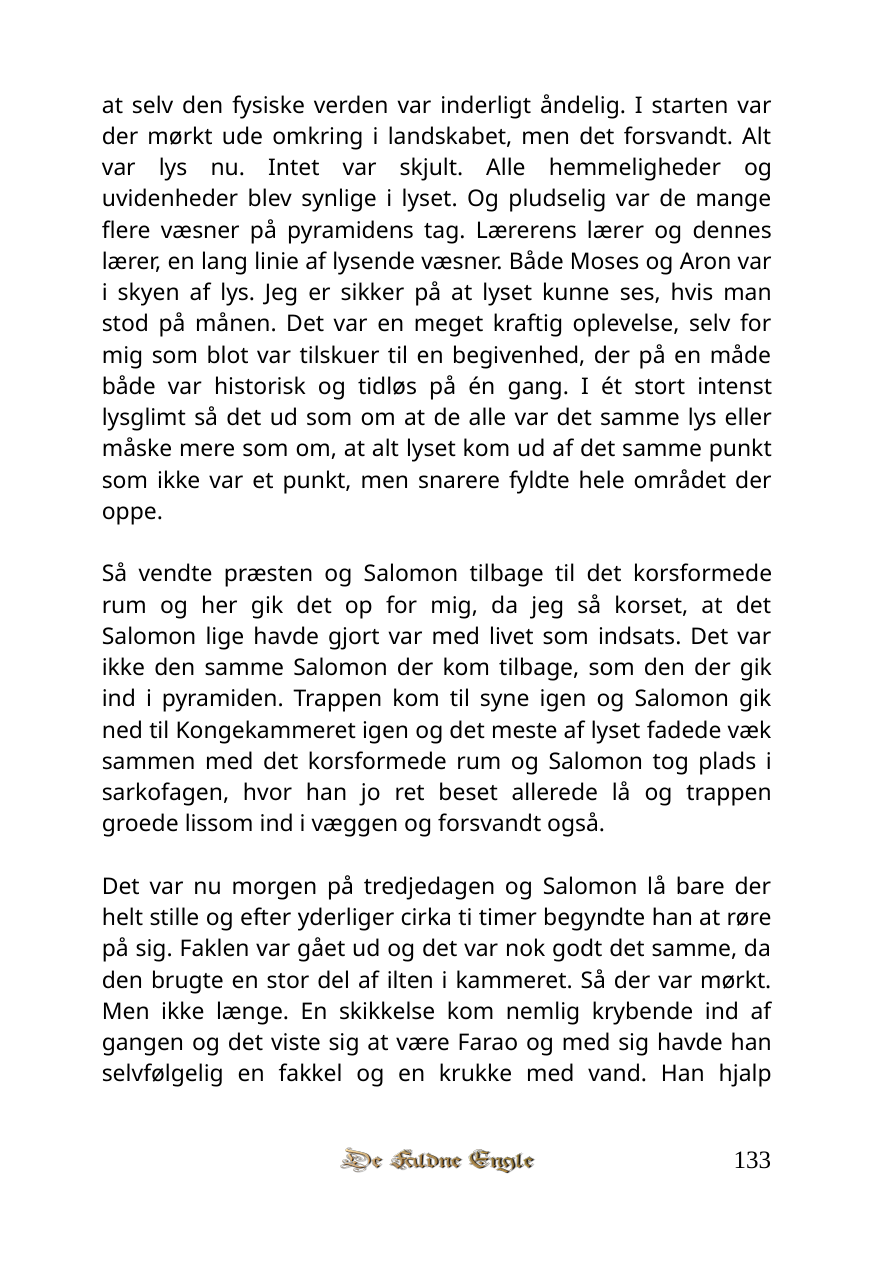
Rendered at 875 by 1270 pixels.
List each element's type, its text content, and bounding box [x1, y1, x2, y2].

text at selv den fysiske verden var inderligt åndelig. I starten var der mørkt ude omkring i landskabet, men det forsvandt. Alt var lys nu. Intet var skjult. Alle hemmeligheder og uvidenheder blev synlige i lyset. Og pludselig var de mange flere væsner på pyramidens tag. Lærerens lærer og dennes lærer, en lang linie af lysende væsner. Både Moses og Aron var i skyen af lys. Jeg er sikker på at lyset kunne ses, hvis man stod på månen. Det var en meget kraftig oplevelse, selv for mig som blot var tilskuer til en begivenhed, der på en måde både var historisk og tidløs på én gang. I ét stort intenst lysglimt så det ud som om at de alle var det samme lys eller måske mere som om, at alt lyset kom ud af det samme punkt som ikke var et punkt, men snarere fyldte hele området der oppe. [102, 88, 772, 526]
picture [337, 1145, 537, 1175]
text Så vendte præsten og Salomon tilbage til det korsformede rum og her gik det op for mig, da jeg så korset, at det Salomon lige havde gjort var med livet som indsats. Det var ikke den samme Salomon der kom tilbage, som den der gik ind i pyramiden. Trappen kom til syne igen og Salomon gik ned til Kongekammeret igen og det meste af lyset fadede væk sammen med det korsformede rum og Salomon tog plads i sarkofagen, hvor han jo ret beset allerede lå og trappen groede lissom ind i væggen og forsvandt også. [102, 557, 772, 838]
text Det var nu morgen på tredjedagen og Salomon lå bare der helt stille og efter yderliger cirka ti timer begyndte han at røre på sig. Faklen var gået ud og det var nok godt det samme, da den brugte en stor del af ilten i kammeret. Så der var mørkt. Men ikke længe. En skikkelse kom nemlig krybende ind af gangen og det viste sig at være Farao og med sig havde han selvfølgelig en fakkel og en krukke med vand. Han hjalp [102, 870, 772, 1088]
